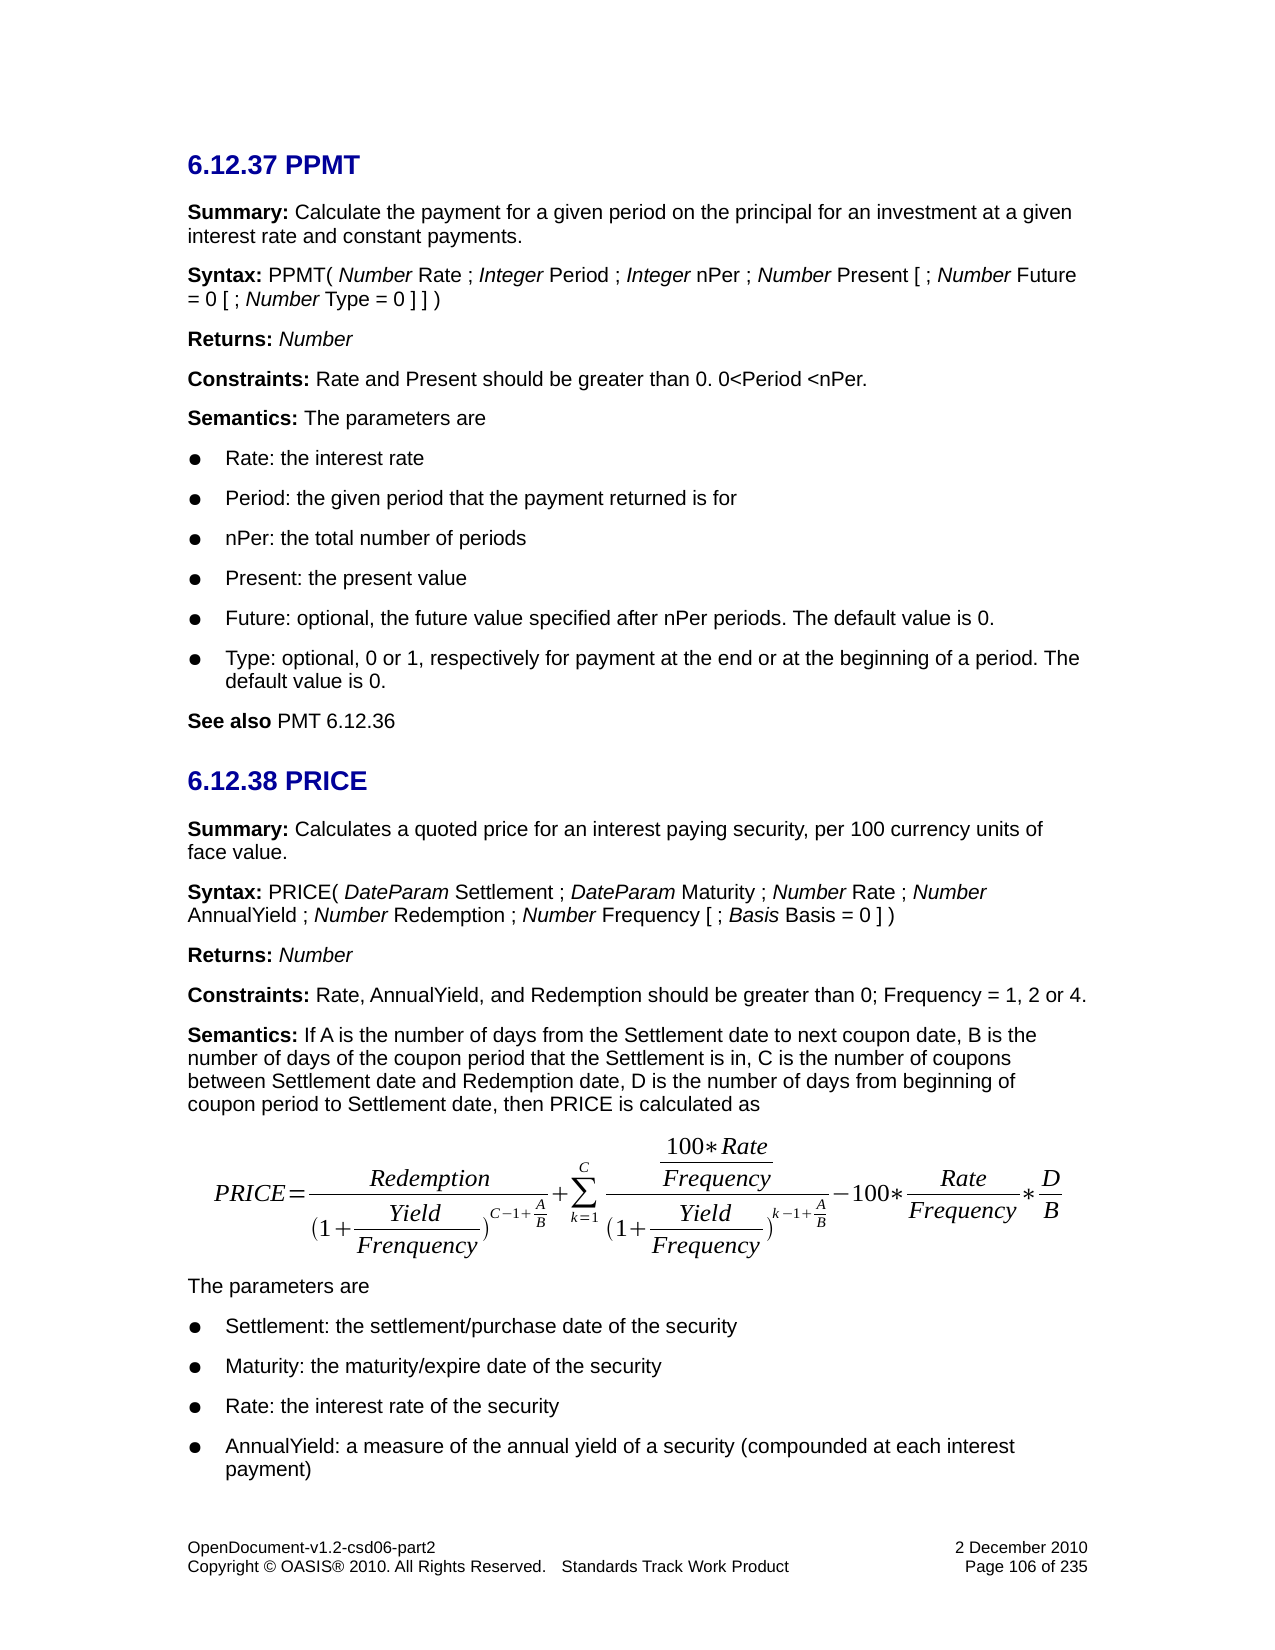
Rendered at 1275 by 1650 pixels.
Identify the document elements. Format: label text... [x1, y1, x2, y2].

subtitle PPMT [187, 150, 1088, 180]
list Present: the present value [187, 567, 1088, 590]
text Summary: Calculate the payment for a given period on the principal for an investment at a given interest rate and constant payments. [187, 201, 1088, 247]
list Settlement: the settlement/purchase date of the security [187, 1315, 1088, 1338]
list Type: optional, 0 or 1, respectively for payment at the end or at the beginning of a period. The default value is 0. [187, 646, 1088, 693]
text Constraints: Rate and Present should be greater than 0. 0<Period <nPer. [187, 367, 1088, 390]
text Summary: Calculates a quoted price for an interest paying security, per 100 currency units of face value. [187, 817, 1088, 864]
text Syntax: PPMT( Number Rate ; Integer Period ; Integer nPer ; Number Present [ ; Number Future = 0 [ ; Number Type = 0 ] ] ) [187, 264, 1088, 311]
list Period: the given period that the payment returned is for [187, 487, 1088, 510]
list Maturity: the maturity/expire date of the security [187, 1355, 1088, 1378]
list AnnualYield: a measure of the annual yield of a security (compounded at each interest payment) [187, 1435, 1088, 1481]
text Semantics: If A is the number of days from the Settlement date to next coupon date, B is the number of days of the coupon period that the Settlement is in, C is the number of coupons between Settlement date and Redemption date, D is the number of days from beginning of coupon period to Settlement date, then PRICE is calculated as [187, 1023, 1088, 1116]
text Syntax: PRICE( DateParam Settlement ; DateParam Maturity ; Number Rate ; Number AnnualYield ; Number Redemption ; Number Frequency [ ; Basis Basis = 0 ] ) [187, 880, 1088, 927]
list Future: optional, the future value specified after nPer periods. The default value is 0. [187, 607, 1088, 630]
text Constraints: Rate, AnnualYield, and Redemption should be greater than 0; Frequency = 1, 2 or 4. [187, 983, 1088, 1007]
text The parameters are [187, 1275, 1088, 1298]
text See also PMT 6.12.36 [187, 709, 1088, 733]
list Rate: the interest rate [187, 447, 1088, 470]
subtitle PRICE [187, 766, 1088, 796]
text Returns: Number [187, 327, 1088, 351]
list nPer: the total number of periods [187, 527, 1088, 550]
text Returns: Number [187, 943, 1088, 967]
list Rate: the interest rate of the security [187, 1395, 1088, 1418]
text Semantics: The parameters are [187, 407, 1088, 430]
